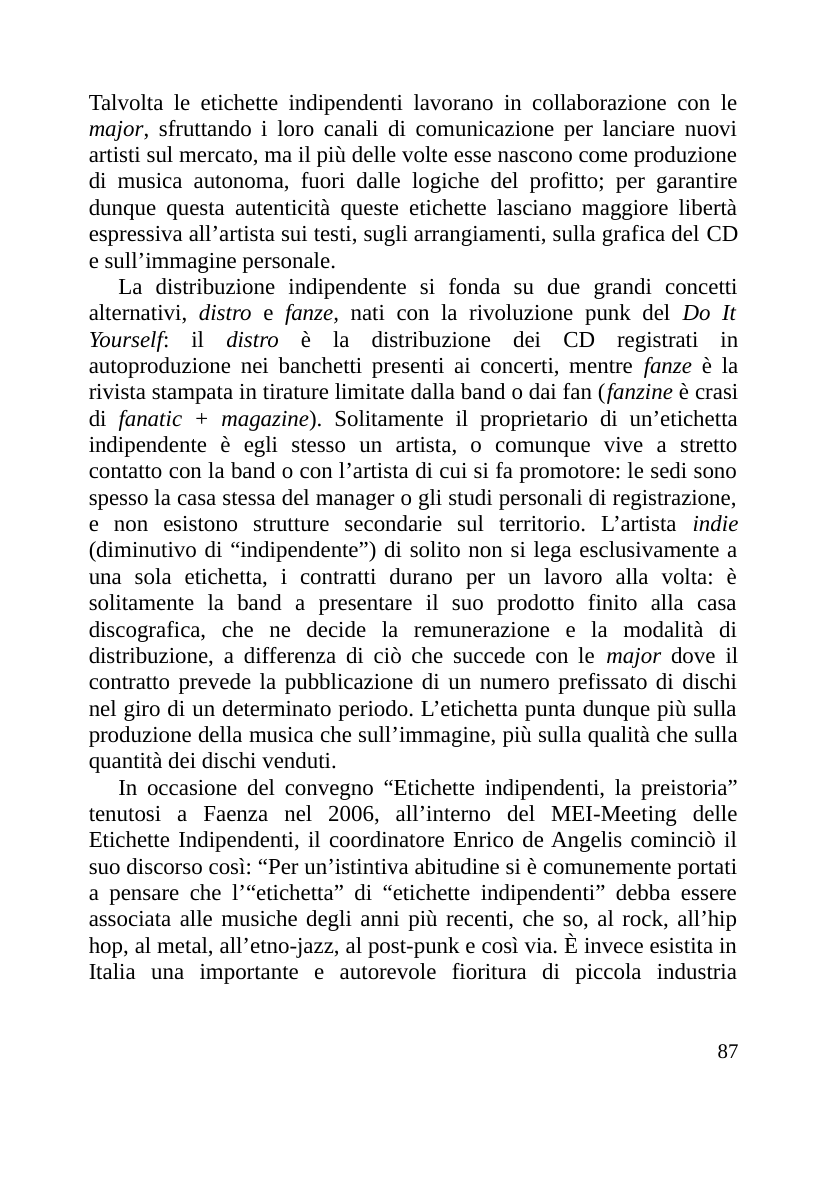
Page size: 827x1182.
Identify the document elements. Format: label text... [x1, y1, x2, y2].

text In occasione del convegno “Etichette indipendenti, la preistoria” tenutosi a Faenza nel 2006, all’interno del MEI-Meeting delle Etichette Indipendenti, il coordinatore Enrico de Angelis cominciò il suo discorso così: “Per un’istintiva abitudine si è comunemente portati a pensare che l’“etichetta” di “etichette indipendenti” debba essere associata alle musiche degli anni più recenti, che so, al rock, all’hip hop, al metal, all’etno-jazz, al post-punk e così via. È invece esistita in Italia una importante e autorevole fioritura di piccola industria [88, 774, 738, 984]
text Talvolta le etichette indipendenti lavorano in collaborazione con le major, sfruttando i loro canali di comunicazione per lanciare nuovi artisti sul mercato, ma il più delle volte esse nascono come produzione di musica autonoma, fuori dalle logiche del profitto; per garantire dunque questa autenticità queste etichette lasciano maggiore libertà espressiva all’artista sui testi, sugli arrangiamenti, sulla grafica del cd e sull’immagine personale. [88, 88, 738, 273]
text La distribuzione indipendente si fonda su due grandi concetti alternativi, distro e fanze, nati con la rivoluzione punk del Do It Yourself: il distro è la distribuzione dei cd registrati in autoproduzione nei banchetti presenti ai concerti, mentre fanze è la rivista stampata in tirature limitate dalla band o dai fan (fanzine è crasi di fanatic + magazine). Solitamente il proprietario di un’etichetta indipendente è egli stesso un artista, o comunque vive a stretto contatto con la band o con l’artista di cui si fa promotore: le sedi sono spesso la casa stessa del manager o gli studi personali di registrazione, e non esistono strutture secondarie sul territorio. L’artista indie (diminutivo di “indipendente”) di solito non si lega esclusivamente a una sola etichetta, i contratti durano per un lavoro alla volta: è solitamente la band a presentare il suo prodotto finito alla casa discografica, che ne decide la remunerazione e la modalità di distribuzione, a differenza di ciò che succede con le major dove il contratto prevede la pubblicazione di un numero prefissato di dischi nel giro di un determinato periodo. L’etichetta punta dunque più sulla produzione della musica che sull’immagine, più sulla qualità che sulla quantità dei dischi venduti. [88, 273, 738, 774]
